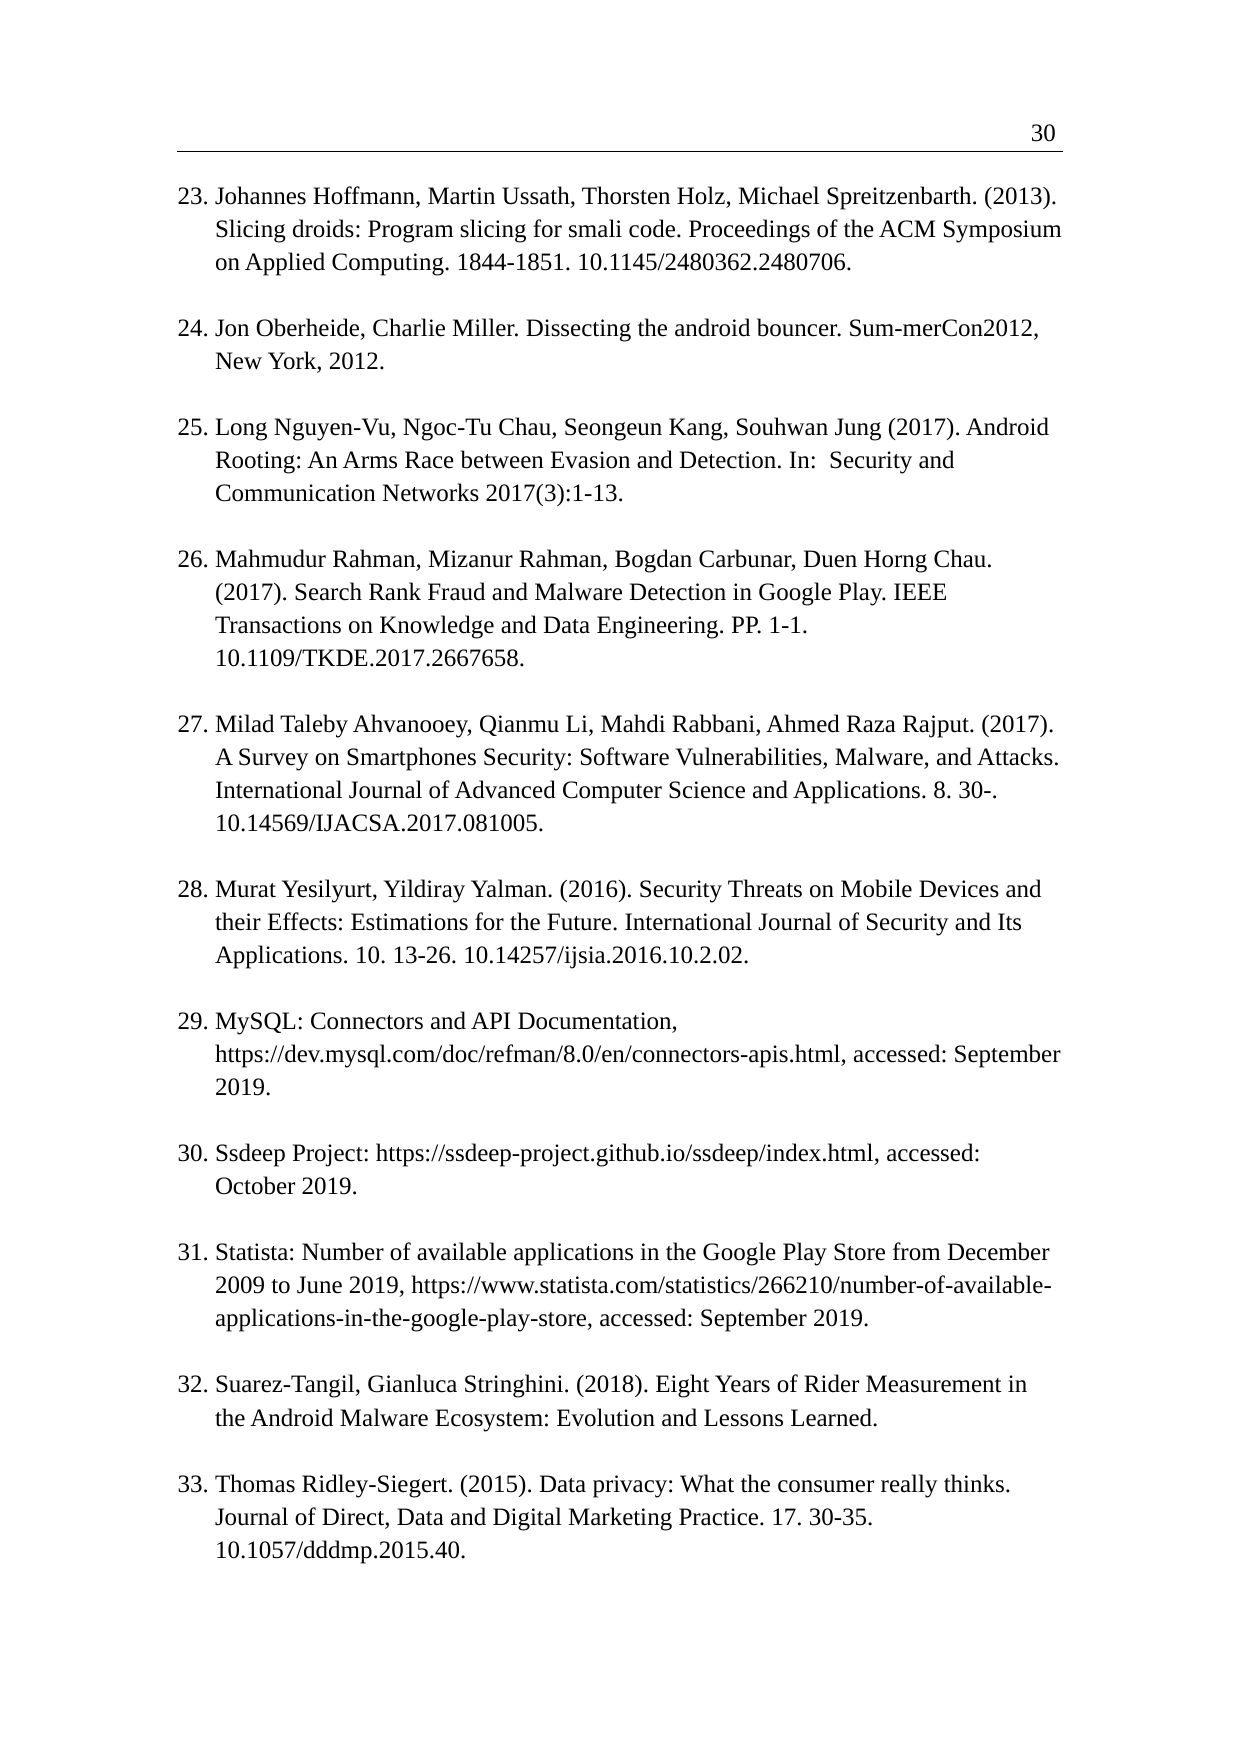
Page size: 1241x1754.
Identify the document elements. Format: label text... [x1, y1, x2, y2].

list Ssdeep Project: https://ssdeep-project.github.io/ssdeep/index.html, accessed: October 2019. [177, 1138, 1063, 1200]
list Mahmudur Rahman, Mizanur Rahman, Bogdan Carbunar, Duen Horng Chau. (2017). Search Rank Fraud and Malware Detection in Google Play. IEEE Transactions on Knowledge and Data Engineering. PP. 1-1. 10.1109/TKDE.2017.2667658. [177, 544, 1063, 672]
list MySQL: Connectors and API Documentation, https://dev.mysql.com/doc/refman/8.0/en/connectors-apis.html, accessed: September 2019. [177, 1006, 1063, 1101]
list Milad Taleby Ahvanooey, Qianmu Li, Mahdi Rabbani, Ahmed Raza Rajput. (2017). A Survey on Smartphones Security: Software Vulnerabilities, Malware, and Attacks. International Journal of Advanced Computer Science and Applications. 8. 30-. 10.14569/IJACSA.2017.081005. [177, 709, 1063, 837]
list Jon Oberheide, Charlie Miller. Dissecting the android bouncer. Sum-merCon2012, New York, 2012. [177, 313, 1063, 375]
list Johannes Hoffmann, Martin Ussath, Thorsten Holz, Michael Spreitzenbarth. (2013). Slicing droids: Program slicing for smali code. Proceedings of the ACM Symposium on Applied Computing. 1844-1851. 10.1145/2480362.2480706. [177, 181, 1063, 276]
list Suarez-Tangil, Gianluca Stringhini. (2018). Eight Years of Rider Measurement in the Android Malware Ecosystem: Evolution and Lessons Learned. [177, 1369, 1063, 1431]
list Murat Yesilyurt, Yildiray Yalman. (2016). Security Threats on Mobile Devices and their Effects: Estimations for the Future. International Journal of Security and Its Applications. 10. 13-26. 10.14257/ijsia.2016.10.2.02. [177, 874, 1063, 969]
list Long Nguyen-Vu, Ngoc-Tu Chau, Seongeun Kang, Souhwan Jung (2017). Android Rooting: An Arms Race between Evasion and Detection. In: Security and Communication Networks 2017(3):1-13. [177, 412, 1063, 507]
list Statista: Number of available applications in the Google Play Store from December 2009 to June 2019, https://www.statista.com/statistics/266210/number-of-available-applications-in-the-google-play-store, accessed: September 2019. [177, 1237, 1063, 1332]
list Thomas Ridley-Siegert. (2015). Data privacy: What the consumer really thinks. Journal of Direct, Data and Digital Marketing Practice. 17. 30-35. 10.1057/dddmp.2015.40. [177, 1469, 1063, 1563]
